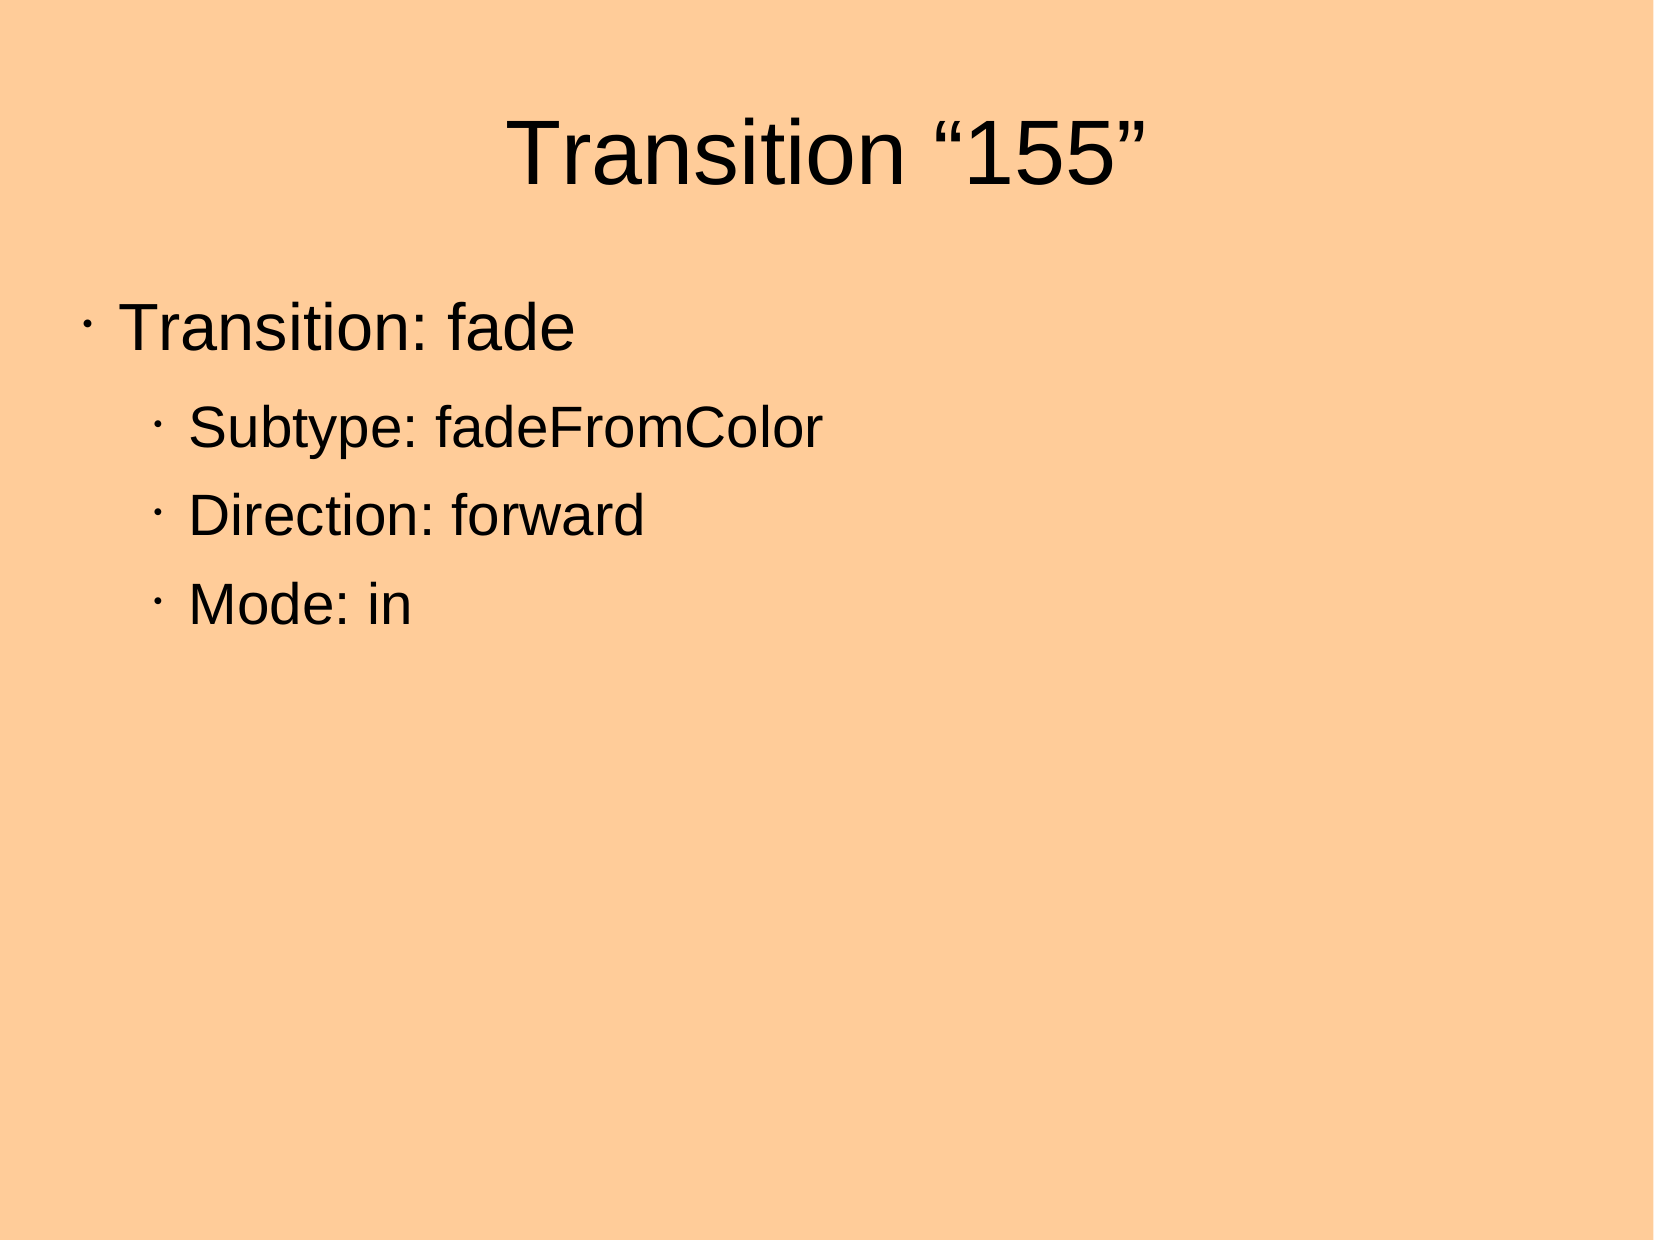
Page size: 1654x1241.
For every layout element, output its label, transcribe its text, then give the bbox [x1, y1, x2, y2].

list Transition: fade Subtype: fadeFromColor Direction: forward Mode: in [82, 290, 1571, 1080]
title Transition “155” [82, 49, 1571, 257]
